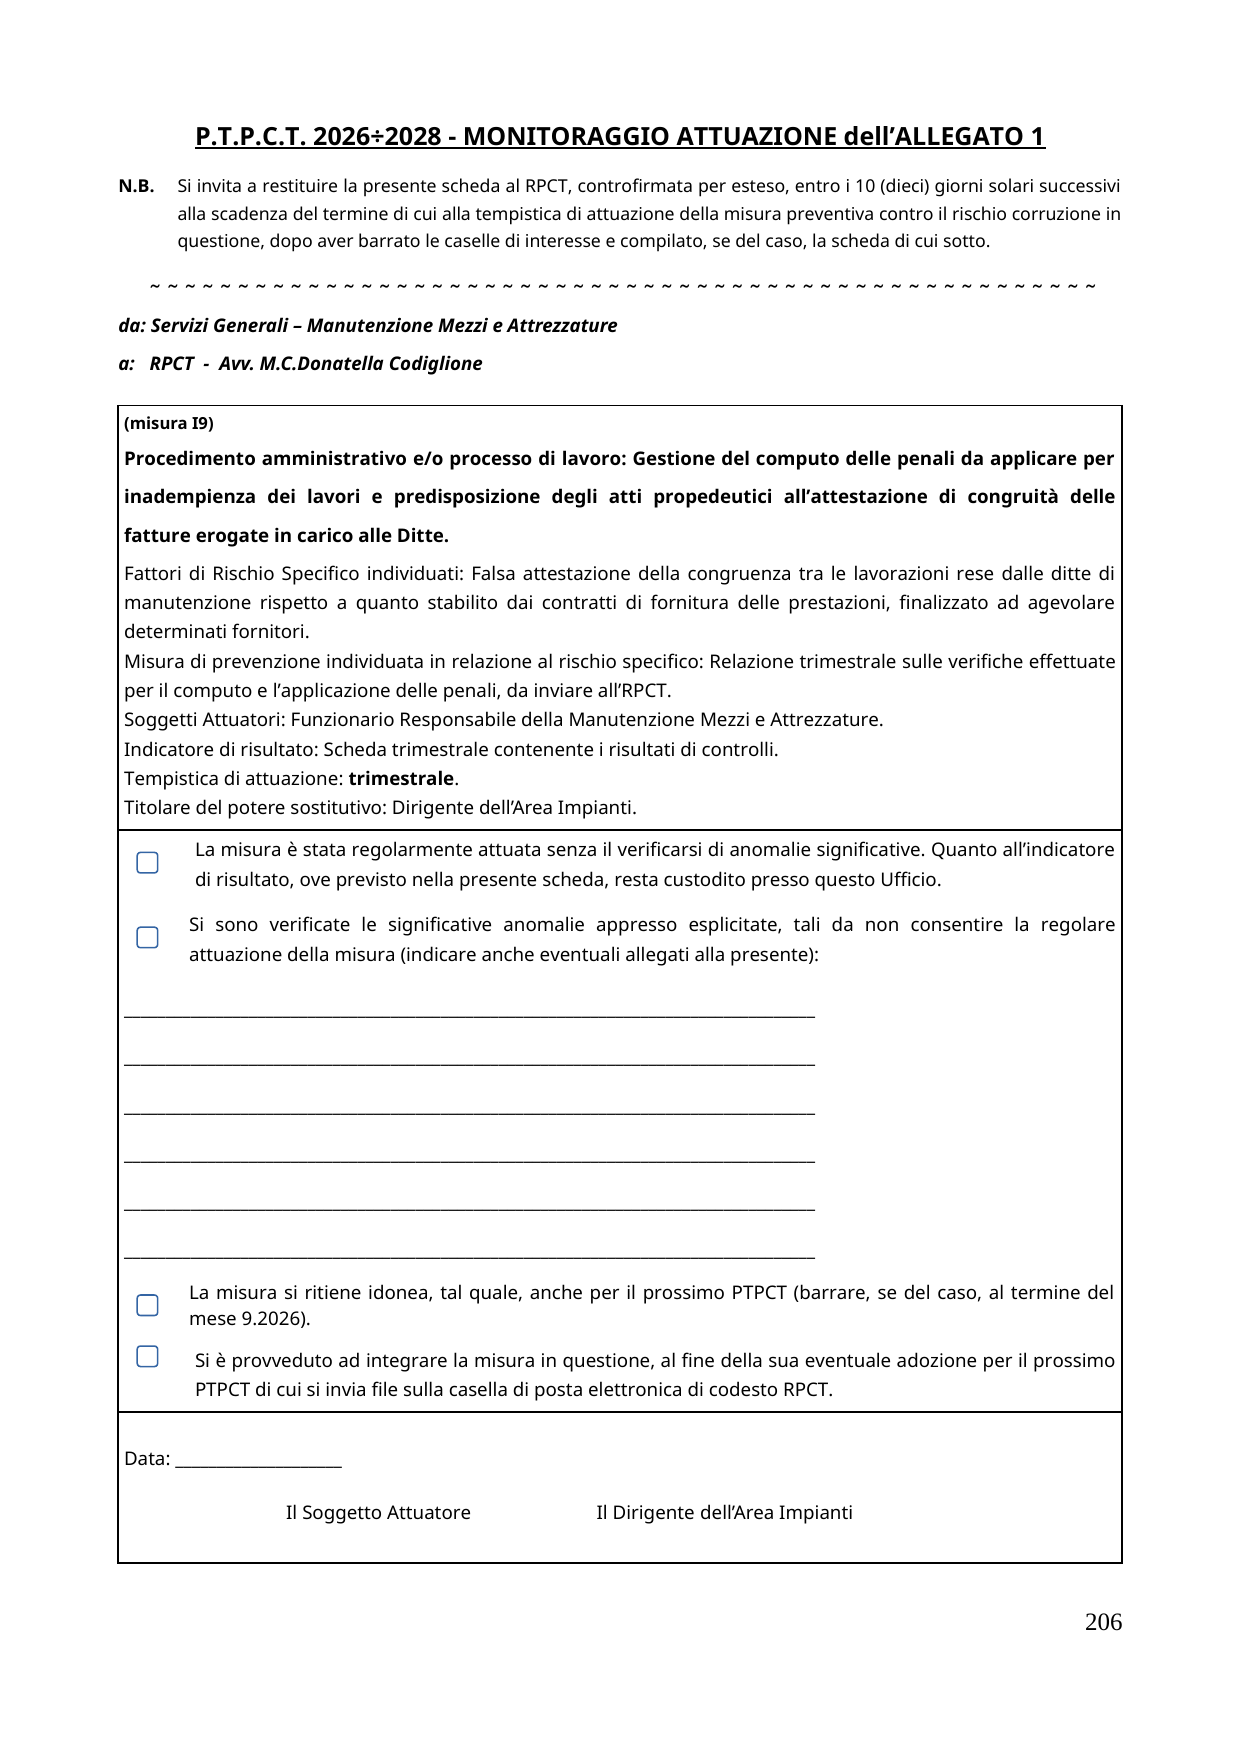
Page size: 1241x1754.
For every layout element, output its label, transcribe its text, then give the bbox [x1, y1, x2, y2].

text a: RPCT - Avv. M.C.Donatella Codiglione [118, 350, 1122, 376]
table_header (misura I9) Procedimento amministrativo e/o processo di lavoro: Gestione del computo delle penali da applicare per inadempienza dei lavori e predisposizione degli atti propedeutici all’attestazione di congruità delle fatture erogate in carico alle Ditte. Fattori di Rischio Specifico individuati: Falsa attestazione della congruenza tra le lavorazioni rese dalle ditte di manutenzione rispetto a quanto stabilito dai contratti di fornitura delle prestazioni, finalizzato ad agevolare determinati fornitori. Misura di prevenzione individuata in relazione al rischio specifico: Relazione trimestrale sulle verifiche effettuate per il computo e l’applicazione delle penali, da inviare all’RPCT. Soggetti Attuatori: Funzionario Responsabile della Manutenzione Mezzi e Attrezzature. Indicatore di risultato: Scheda trimestrale contenente i risultati di controlli. Tempistica di attuazione: trimestrale. Titolare del potere sostitutivo: Dirigente dell’Area Impianti. [119, 406, 1121, 829]
table_cell Data: ____________________ Il Soggetto Attuatore Il Dirigente dell’Area Impianti [119, 1413, 1121, 1562]
table_cell La misura è stata regolarmente attuata senza il verificarsi di anomalie significative. Quanto all’indicatore di risultato, ove previsto nella presente scheda, resta custodito presso questo Ufficio. Si sono verificate le significative anomalie appresso esplicitate, tali da non consentire la regolare attuazione della misura (indicare anche eventuali allegati alla presente): ___________________________________________________________________________________ ___________________________________________________________________________________ ___________________________________________________________________________________ ___________________________________________________________________________________ ___________________________________________________________________________________ ___________________________________________________________________________________ La misura si ritiene idonea, tal quale, anche per il prossimo PTPCT (barrare, se del caso, al termine del mese 9.2026). Si è provveduto ad integrare la misura in questione, al fine della sua eventuale adozione per il prossimo PTPCT di cui si invia file sulla casella di posta elettronica di codesto RPCT. [119, 831, 1121, 1411]
text ˷ ˷ ˷ ˷ ˷ ˷ ˷ ˷ ˷ ˷ ˷ ˷ ˷ ˷ ˷ ˷ ˷ ˷ ˷ ˷ ˷ ˷ ˷ ˷ ˷ ˷ ˷ ˷ ˷ ˷ ˷ ˷ ˷ ˷ ˷ ˷ ˷ ˷ ˷ ˷ ˷ ˷ ˷ ˷ ˷ ˷ ˷ ˷ ˷ ˷ ˷ ˷ ˷ ˷ [118, 257, 1122, 291]
text da: Servizi Generali – Manutenzione Mezzi e Attrezzature [118, 312, 1122, 338]
text N.B. Si invita a restituire la presente scheda al RPCT, controfirmata per esteso, entro i 10 (dieci) giorni solari successivi alla scadenza del termine di cui alla tempistica di attuazione della misura preventiva contro il rischio corruzione in questione, dopo aver barrato le caselle di interesse e compilato, se del caso, la scheda di cui sotto. [118, 173, 1122, 253]
text P.T.P.C.T. 2026÷2028 - MONITORAGGIO ATTUAZIONE dell’ALLEGATO 1 [118, 118, 1122, 152]
